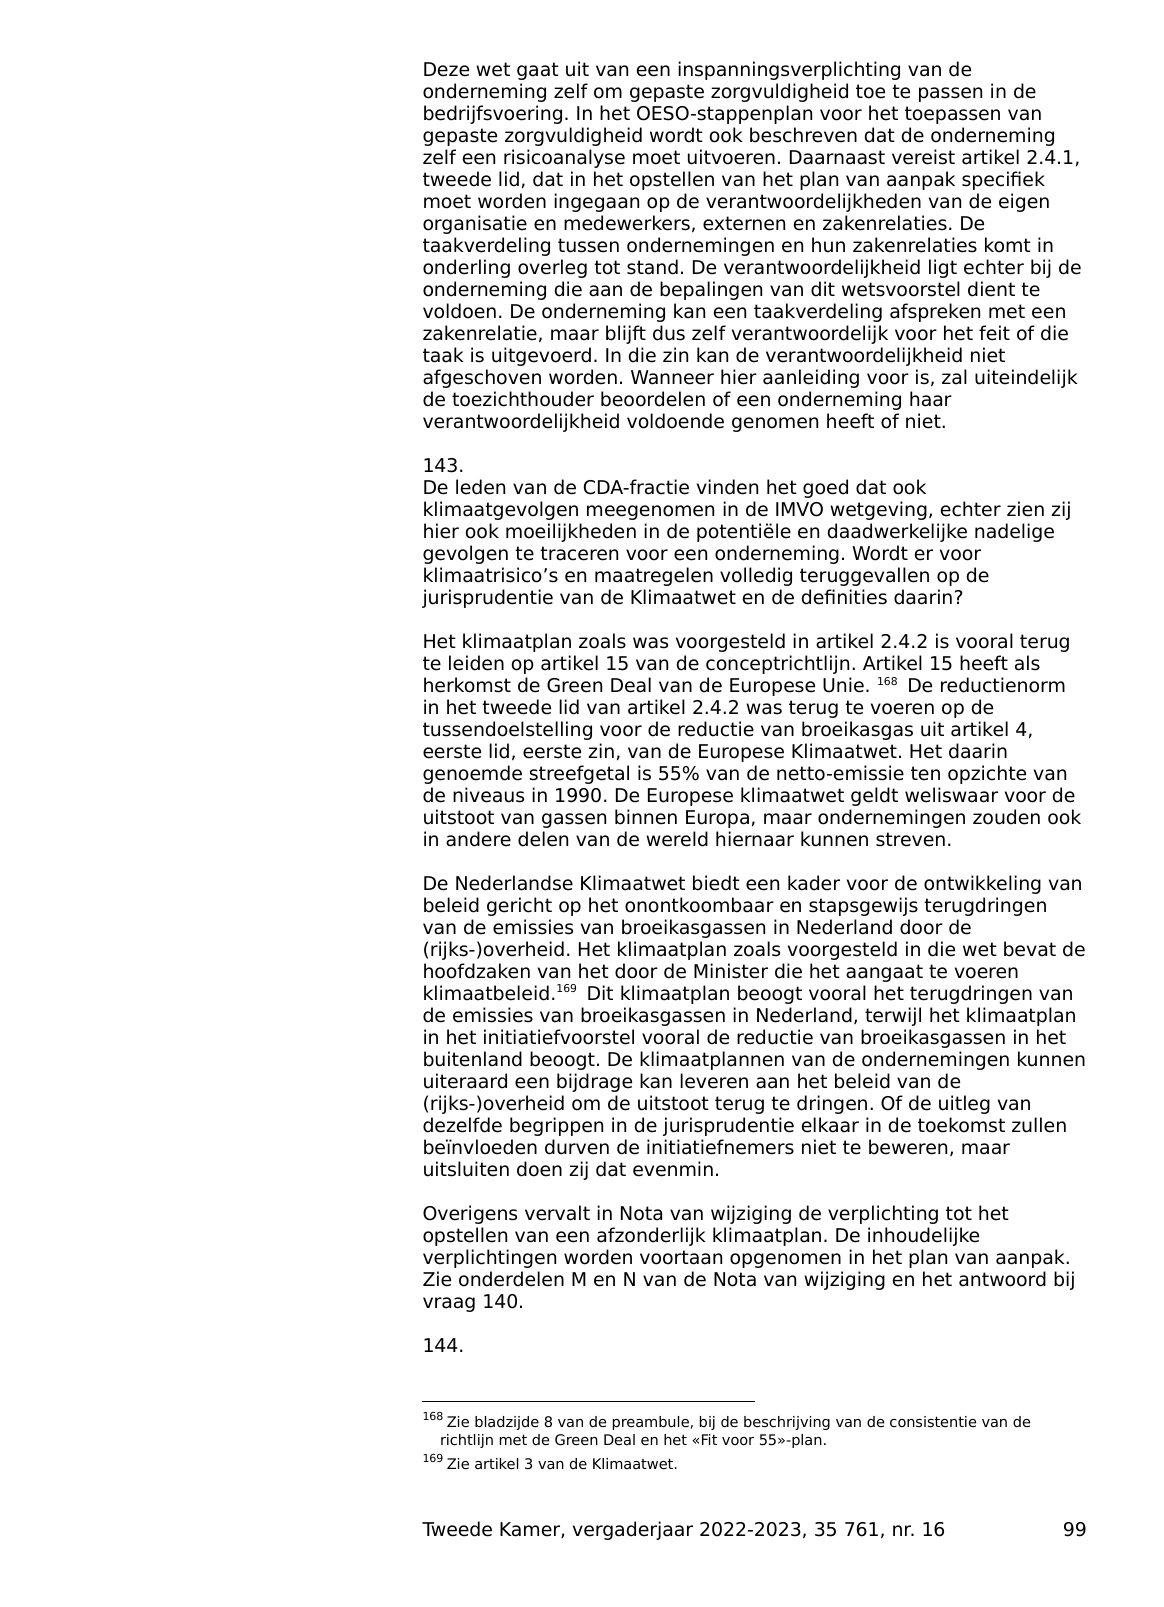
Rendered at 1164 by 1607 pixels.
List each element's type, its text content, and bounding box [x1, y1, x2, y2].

text Deze wet gaat uit van een inspanningsverplichting van de onderneming zelf om gepaste zorgvuldigheid toe te passen in de bedrijfsvoering. In het OESO-stappenplan voor het toepassen van gepaste zorgvuldigheid wordt ook beschreven dat de onderneming zelf een risicoanalyse moet uitvoeren. Daarnaast vereist artikel 2.4.1, tweede lid, dat in het opstellen van het plan van aanpak specifiek moet worden ingegaan op de verantwoordelijkheden van de eigen organisatie en medewerkers, externen en zakenrelaties. De taakverdeling tussen ondernemingen en hun zakenrelaties komt in onderling overleg tot stand. De verantwoordelijkheid ligt echter bij de onderneming die aan de bepalingen van dit wetsvoorstel dient te voldoen. De onderneming kan een taakverdeling afspreken met een zakenrelatie, maar blijft dus zelf verantwoordelijk voor het feit of die taak is uitgevoerd. In die zin kan de verantwoordelijkheid niet afgeschoven worden. Wanneer hier aanleiding voor is, zal uiteindelijk de toezichthouder beoordelen of een onderneming haar verantwoordelijkheid voldoende genomen heeft of niet. [422, 59, 1087, 433]
text 143. [422, 455, 1087, 477]
text De Nederlandse Klimaatwet biedt een kader voor de ontwikkeling van beleid gericht op het onontkoombaar en stapsgewijs terugdringen van de emissies van broeikasgassen in Nederland door de (rijks-)overheid. Het klimaatplan zoals voorgesteld in die wet bevat de hoofdzaken van het door de Minister die het aangaat te voeren klimaatbeleid. Dit klimaatplan beoogt vooral het terugdringen van de emissies van broeikasgassen in Nederland, terwijl het klimaatplan in het initiatiefvoorstel vooral de reductie van broeikasgassen in het buitenland beoogt. De klimaatplannen van de ondernemingen kunnen uiteraard een bijdrage kan leveren aan het beleid van de (rijks-)overheid om de uitstoot terug te dringen. Of de uitleg van dezelfde begrippen in de jurisprudentie elkaar in de toekomst zullen beïnvloeden durven de initiatiefnemers niet te beweren, maar uitsluiten doen zij dat evenmin. [422, 873, 1087, 1181]
text Overigens vervalt in Nota van wijziging de verplichting tot het opstellen van een afzonderlijk klimaatplan. De inhoudelijke verplichtingen worden voortaan opgenomen in het plan van aanpak. Zie onderdelen M en N van de Nota van wijziging en het antwoord bij vraag 140. [422, 1203, 1087, 1313]
text Zie bladzijde 8 van de preambule, bij de beschrijving van de consistentie van de richtlijn met de Green Deal en het «Fit voor 55»-plan. [422, 1410, 1087, 1449]
text Het klimaatplan zoals was voorgesteld in artikel 2.4.2 is vooral terug te leiden op artikel 15 van de conceptrichtlijn. Artikel 15 heeft als herkomst de Green Deal van de Europese Unie. De reductienorm in het tweede lid van artikel 2.4.2 was terug te voeren op de tussendoelstelling voor de reductie van broeikasgas uit artikel 4, eerste lid, eerste zin, van de Europese Klimaatwet. Het daarin genoemde streefgetal is 55% van de netto-emissie ten opzichte van de niveaus in 1990. De Europese klimaatwet geldt weliswaar voor de uitstoot van gassen binnen Europa, maar ondernemingen zouden ook in andere delen van de wereld hiernaar kunnen streven. [422, 631, 1087, 851]
text De leden van de CDA-fractie vinden het goed dat ook klimaatgevolgen meegenomen in de IMVO wetgeving, echter zien zij hier ook moeilijkheden in de potentiële en daadwerkelijke nadelige gevolgen te traceren voor een onderneming. Wordt er voor klimaatrisico’s en maatregelen volledig teruggevallen op de jurisprudentie van de Klimaatwet en de definities daarin? [422, 477, 1087, 609]
text Zie artikel 3 van de Klimaatwet. [422, 1452, 1087, 1474]
text 144. [422, 1335, 1087, 1357]
